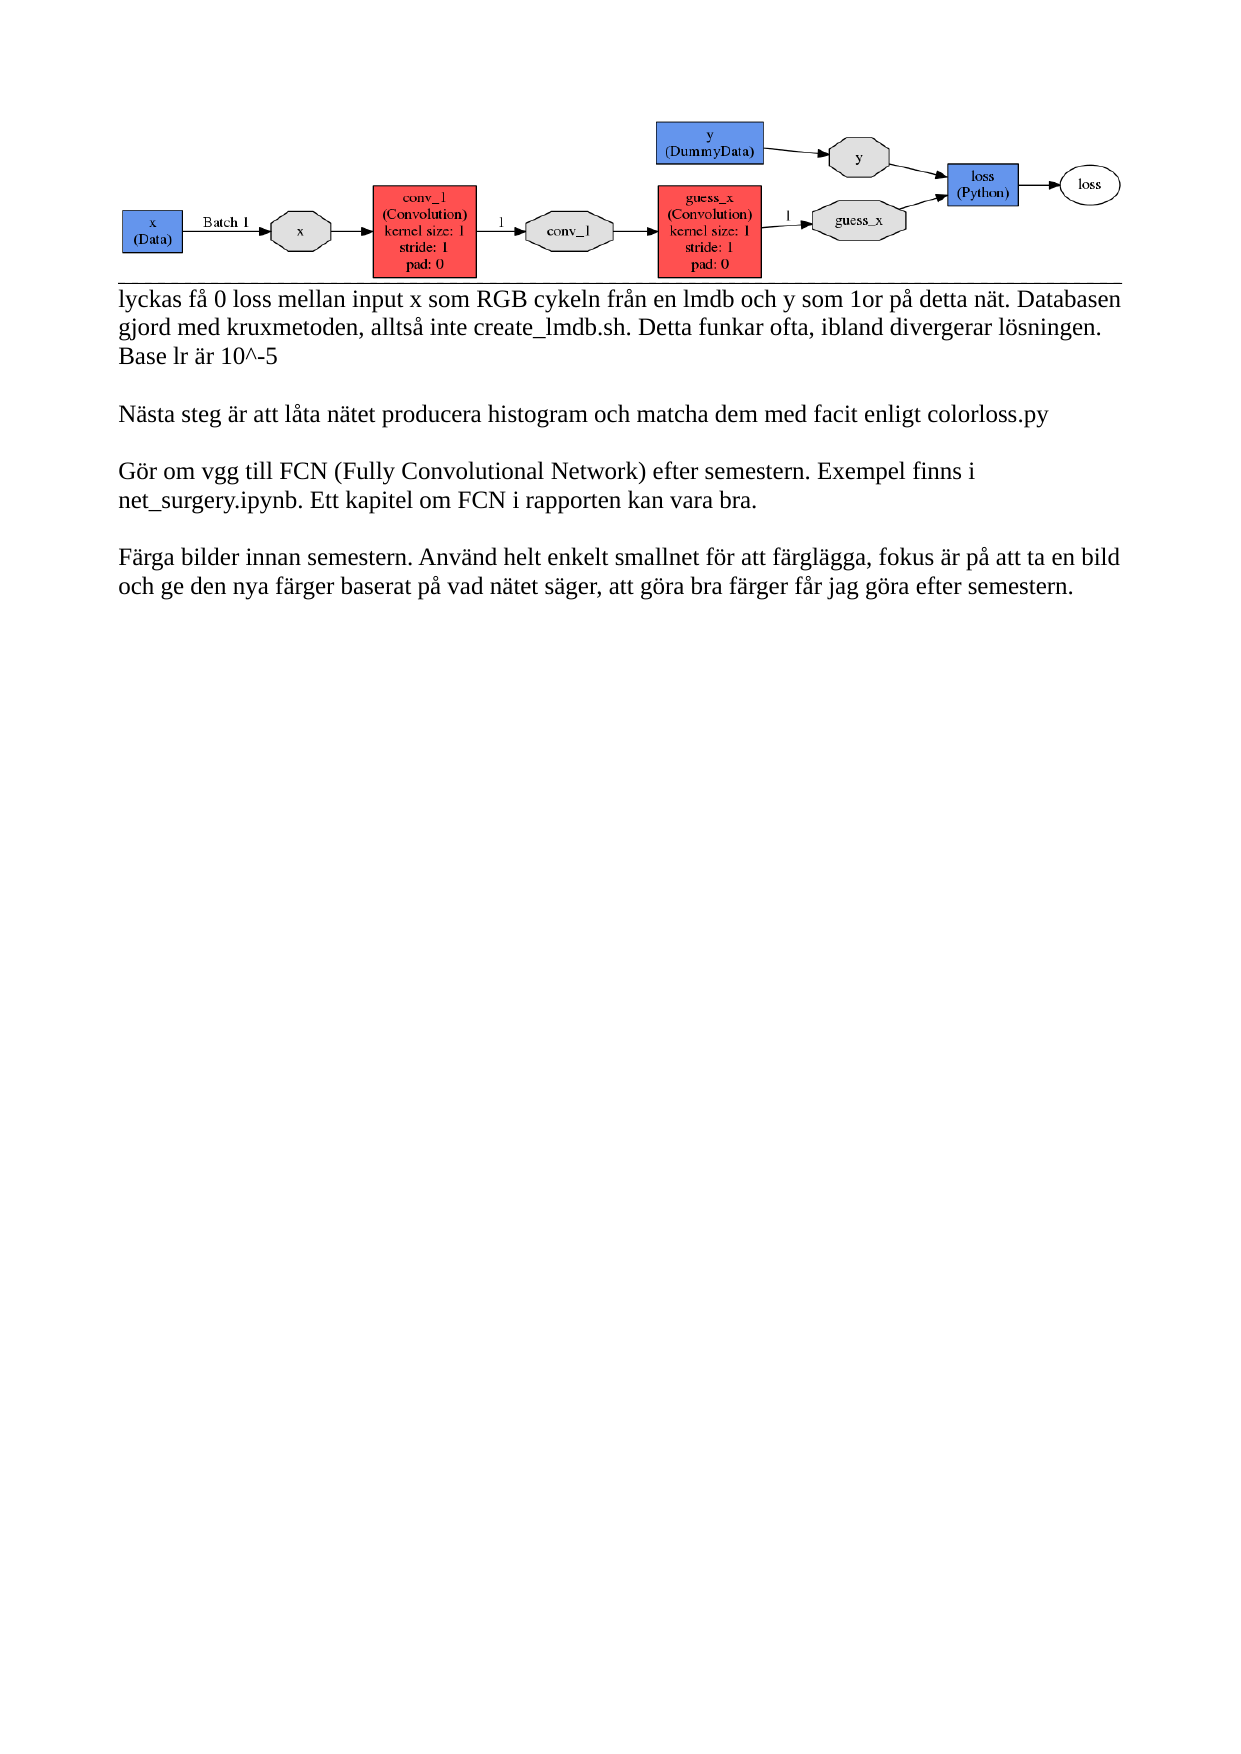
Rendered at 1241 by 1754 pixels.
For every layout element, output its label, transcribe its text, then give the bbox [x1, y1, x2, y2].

text Färga bilder innan semestern. Använd helt enkelt smallnet för att färglägga, fokus är på att ta en bild och ge den nya färger baserat på vad nätet säger, att göra bra färger får jag göra efter semestern. [118, 542, 1122, 600]
picture [118, 118, 1123, 284]
text Nästa steg är att låta nätet producera histogram och matcha dem med facit enligt colorloss.py [118, 399, 1122, 427]
text lyckas få 0 loss mellan input x som RGB cykeln från en lmdb och y som 1or på detta nät. Databasen gjord med kruxmetoden, alltså inte create_lmdb.sh. Detta funkar ofta, ibland divergerar lösningen. Base lr är 10^-5 [118, 284, 1122, 370]
text Gör om vgg till FCN (Fully Convolutional Network) efter semestern. Exempel finns i net_surgery.ipynb. Ett kapitel om FCN i rapporten kan vara bra. [118, 456, 1122, 514]
